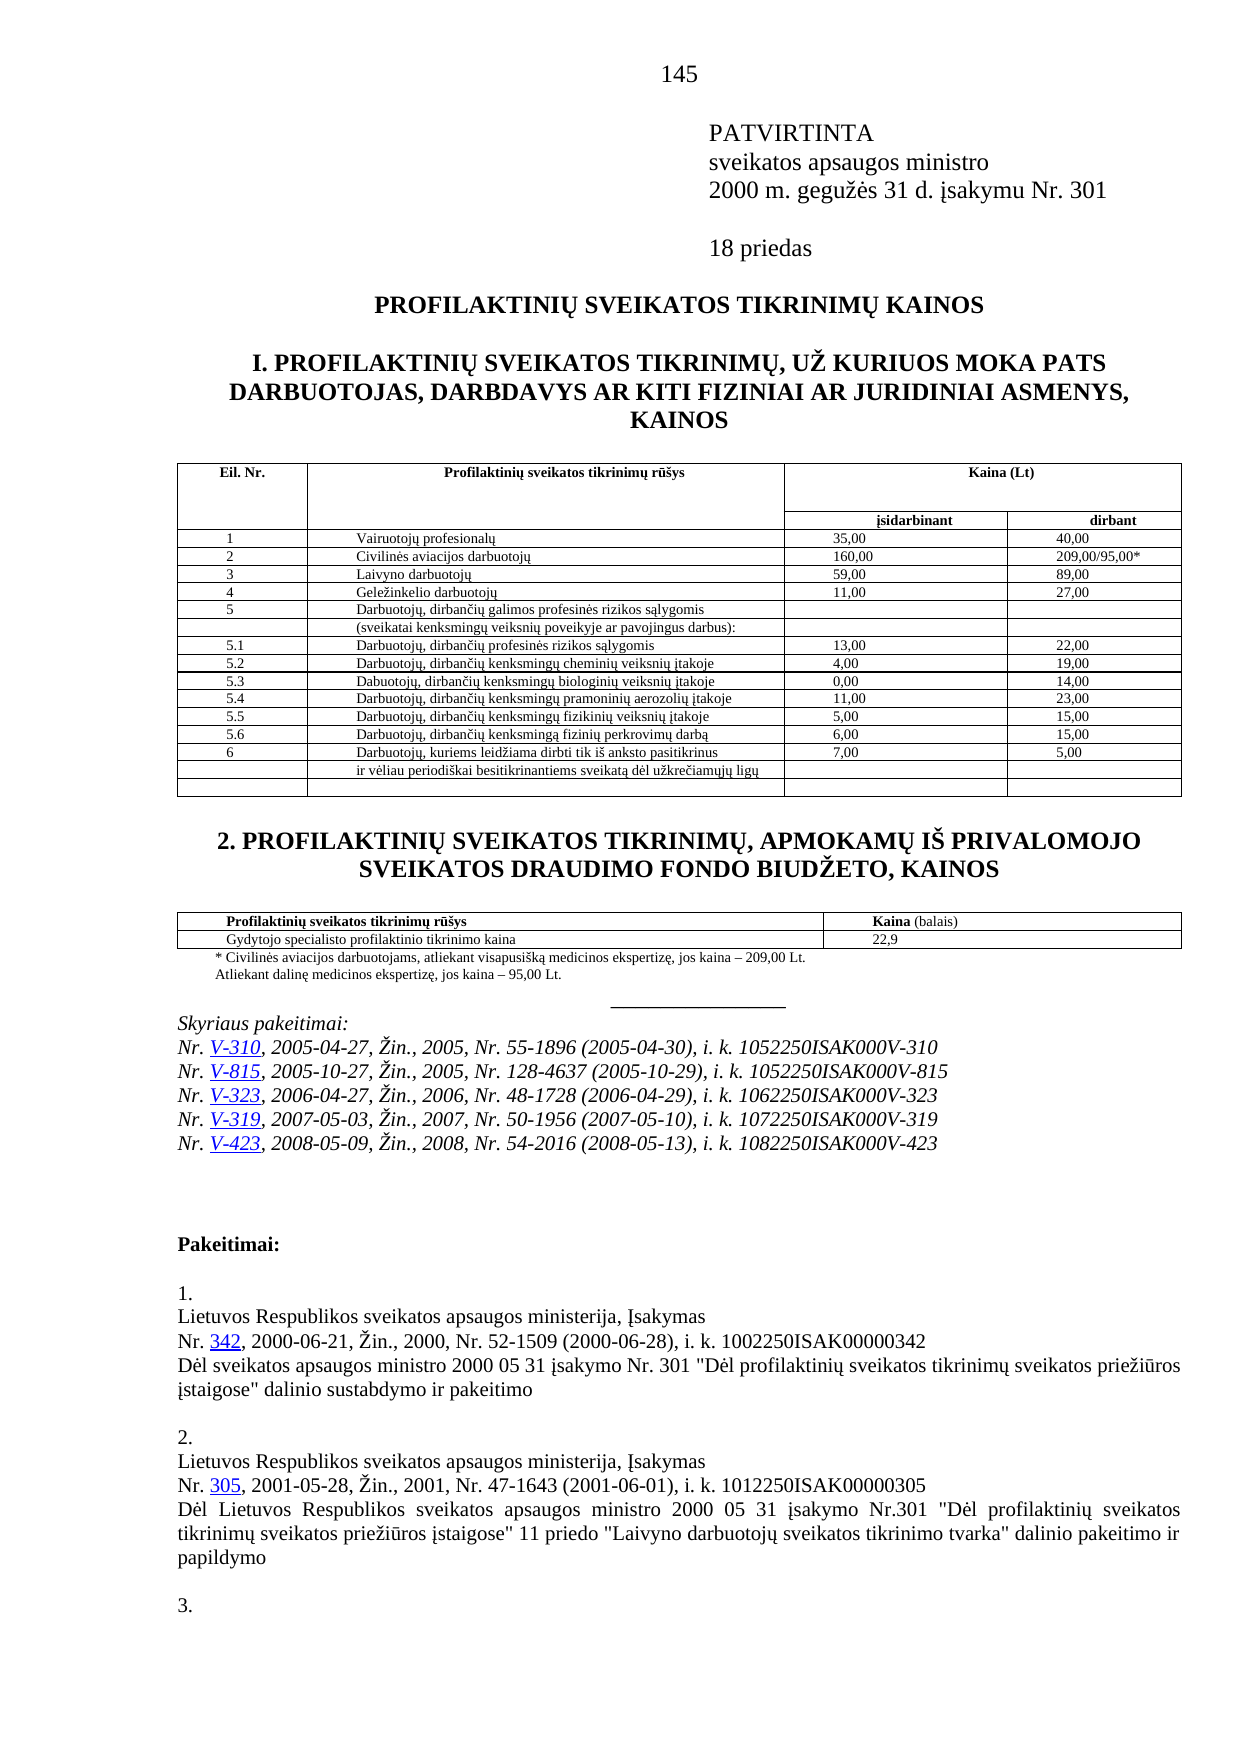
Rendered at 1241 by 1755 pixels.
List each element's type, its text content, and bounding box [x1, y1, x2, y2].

table_cell Geležinkelio darbuotojų [308, 583, 784, 600]
text PROFILAKTINIŲ SVEIKATOS TIKRINIMŲ KAINOS [177, 291, 1181, 319]
table_cell [785, 779, 1007, 796]
table_cell [1008, 619, 1181, 636]
table_cell 7,00 [785, 744, 1007, 760]
table_cell Darbuotojų, dirbančių kenksmingų fizikinių veiksnių įtakoje [308, 708, 784, 725]
table_cell 209,00/95,00* [1008, 548, 1181, 564]
table_cell [178, 619, 307, 636]
table_cell 5.5 [178, 708, 307, 725]
table_cell Vairuotojų profesionalų [308, 530, 784, 547]
table_cell 23,00 [1008, 690, 1181, 707]
text Dėl sveikatos apsaugos ministro 2000 05 31 įsakymo Nr. 301 "Dėl profilaktinių sveikatos tikrinimų sveikatos priežiūros įstaigose" dalinio sustabdymo ir pakeitimo [177, 1353, 1181, 1401]
table_cell Darbuotojų, dirbančių profesinės rizikos sąlygomis [308, 637, 784, 653]
table_cell 5.1 [178, 637, 307, 653]
table_cell 5.6 [178, 726, 307, 743]
table_header Profilaktinių sveikatos tikrinimų rūšys [308, 464, 784, 529]
text PATVIRTINTA [709, 118, 1181, 147]
table_cell 160,00 [785, 548, 1007, 564]
table_cell 89,00 [1008, 566, 1181, 582]
text Lietuvos Respublikos sveikatos apsaugos ministerija, Įsakymas [177, 1304, 1181, 1328]
table_cell 40,00 [1008, 530, 1181, 547]
table_cell 19,00 [1008, 655, 1181, 671]
table_header Profilaktinių sveikatos tikrinimų rūšys [178, 913, 823, 930]
table_cell 35,00 [785, 530, 1007, 547]
table_cell [178, 779, 307, 796]
table_cell 5 [178, 601, 307, 618]
table_cell Laivyno darbuotojų [308, 566, 784, 582]
table_cell [1008, 601, 1181, 618]
table_cell (sveikatai kenksmingų veiksnių poveikyje ar pavojingus darbus): [308, 619, 784, 636]
table_cell 5,00 [785, 708, 1007, 725]
table_cell 5.3 [178, 673, 307, 689]
text Nr. V-423, 2008-05-09, Žin., 2008, Nr. 54-2016 (2008-05-13), i. k. 1082250ISAK000V-423 [177, 1131, 1181, 1155]
table_cell dirbant [1008, 512, 1181, 529]
table_cell 4 [178, 583, 307, 600]
text ______________ [215, 982, 1181, 1011]
table_cell [1008, 779, 1181, 796]
table_cell 0,00 [785, 673, 1007, 689]
text 2000 m. gegužės 31 d. įsakymu Nr. 301 [709, 176, 1181, 204]
text Nr. V-815, 2005-10-27, Žin., 2005, Nr. 128-4637 (2005-10-29), i. k. 1052250ISAK000V-815 [177, 1059, 1181, 1083]
text 18 priedas [709, 233, 1181, 262]
table_cell Gydytojo specialisto profilaktinio tikrinimo kaina [178, 931, 823, 948]
text Atliekant dalinę medicinos ekspertizę, jos kaina – 95,00 Lt. [215, 966, 1181, 982]
table_cell 22,00 [1008, 637, 1181, 653]
text I. PROFILAKTINIŲ SVEIKATOS TIKRINIMŲ, UŽ KURIUOS MOKA PATS DARBUOTOJAS, DARBDAVYS AR KITI FIZINIAI AR JURIDINIAI ASMENYS, KAINOS [177, 348, 1181, 434]
text Nr. V-310, 2005-04-27, Žin., 2005, Nr. 55-1896 (2005-04-30), i. k. 1052250ISAK000V-310 [177, 1035, 1181, 1059]
table_cell Civilinės aviacijos darbuotojų [308, 548, 784, 564]
text sveikatos apsaugos ministro [709, 147, 1181, 176]
table_cell [1008, 761, 1181, 778]
table_cell Dabuotojų, dirbančių kenksmingų biologinių veiksnių įtakoje [308, 673, 784, 689]
text Lietuvos Respublikos sveikatos apsaugos ministerija, Įsakymas [177, 1449, 1181, 1473]
table_header Kaina (balais) [824, 913, 1181, 930]
text * Civilinės aviacijos darbuotojams, atliekant visapusišką medicinos ekspertizę, jos kaina – 209,00 Lt. [215, 949, 1181, 966]
text 3. [177, 1593, 1181, 1617]
text Nr. 342, 2000-06-21, Žin., 2000, Nr. 52-1509 (2000-06-28), i. k. 1002250ISAK00000342 [177, 1328, 1181, 1353]
table_cell 11,00 [785, 583, 1007, 600]
table_cell [785, 761, 1007, 778]
table_cell 14,00 [1008, 673, 1181, 689]
table_cell ir vėliau periodiškai besitikrinantiems sveikatą dėl užkrečiamųjų ligų [308, 761, 784, 778]
table_cell 11,00 [785, 690, 1007, 707]
text Nr. 305, 2001-05-28, Žin., 2001, Nr. 47-1643 (2001-06-01), i. k. 1012250ISAK00000305 [177, 1473, 1181, 1497]
table_header Eil. Nr. [178, 464, 307, 529]
table_header Kaina (Lt) [785, 464, 1181, 511]
table_cell 1 [178, 530, 307, 547]
table_cell 5.4 [178, 690, 307, 707]
table_cell [308, 779, 784, 796]
table_cell [785, 601, 1007, 618]
table_cell Darbuotojų, dirbančių kenksmingą fizinių perkrovimų darbą [308, 726, 784, 743]
table_cell 2 [178, 548, 307, 564]
text Skyriaus pakeitimai: [177, 1011, 1181, 1035]
table_cell 6 [178, 744, 307, 760]
table_cell 13,00 [785, 637, 1007, 653]
text Dėl Lietuvos Respublikos sveikatos apsaugos ministro 2000 05 31 įsakymo Nr.301 "Dėl profilaktinių sveikatos tikrinimų sveikatos priežiūros įstaigose" 11 priedo "Laivyno darbuotojų sveikatos tikrinimo tvarka" dalinio pakeitimo ir papildymo [177, 1497, 1181, 1569]
table_cell 4,00 [785, 655, 1007, 671]
text 1. [177, 1280, 1181, 1304]
table_cell įsidarbinant [785, 512, 1007, 529]
text 2. PROFILAKTINIŲ SVEIKATOS TIKRINIMŲ, APMOKAMŲ IŠ PRIVALOMOJO SVEIKATOS DRAUDIMO FONDO BIUDŽETO, KAINOS [177, 826, 1181, 883]
text Nr. V-319, 2007-05-03, Žin., 2007, Nr. 50-1956 (2007-05-10), i. k. 1072250ISAK000V-319 [177, 1107, 1181, 1131]
table_cell 59,00 [785, 566, 1007, 582]
table_cell 15,00 [1008, 708, 1181, 725]
text Nr. V-323, 2006-04-27, Žin., 2006, Nr. 48-1728 (2006-04-29), i. k. 1062250ISAK000V-323 [177, 1083, 1181, 1107]
table_cell Darbuotojų, dirbančių kenksmingų pramoninių aerozolių įtakoje [308, 690, 784, 707]
table_cell 3 [178, 566, 307, 582]
table_cell 22,9 [824, 931, 1181, 948]
table_cell 6,00 [785, 726, 1007, 743]
text 2. [177, 1425, 1181, 1449]
table_cell Darbuotojų, dirbančių kenksmingų cheminių veiksnių įtakoje [308, 655, 784, 671]
table_cell [178, 761, 307, 778]
table_cell 5,00 [1008, 744, 1181, 760]
table_cell 27,00 [1008, 583, 1181, 600]
table_cell Darbuotojų, dirbančių galimos profesinės rizikos sąlygomis [308, 601, 784, 618]
text Pakeitimai: [177, 1232, 1181, 1256]
table_cell [785, 619, 1007, 636]
table_cell 5.2 [178, 655, 307, 671]
table_cell 15,00 [1008, 726, 1181, 743]
table_cell Darbuotojų, kuriems leidžiama dirbti tik iš anksto pasitikrinus [308, 744, 784, 760]
